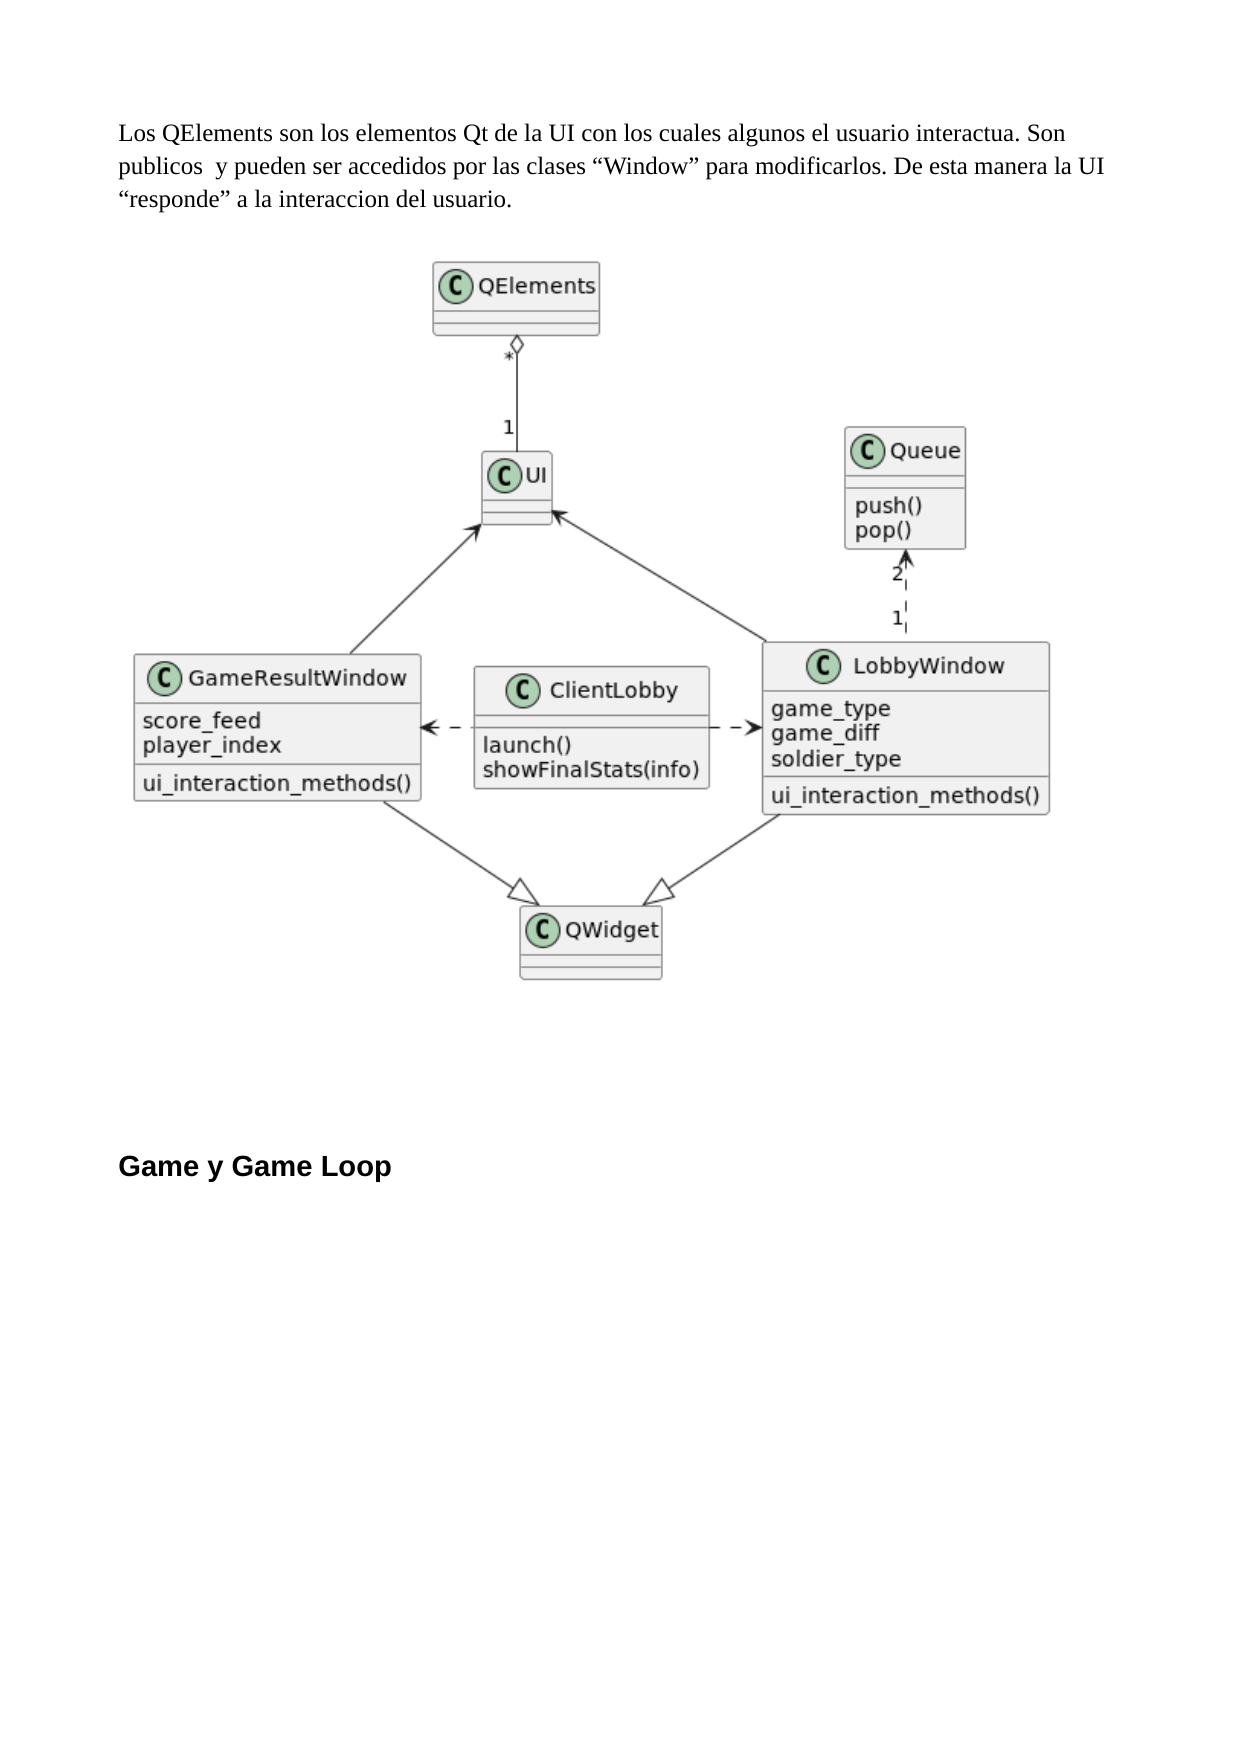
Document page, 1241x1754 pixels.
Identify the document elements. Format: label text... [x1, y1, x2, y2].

subtitle Game y Game Loop [118, 1149, 1122, 1182]
text Los QElements son los elementos Qt de la UI con los cuales algunos el usuario interactua. Son publicos y pueden ser accedidos por las clases “Window” para modificarlos. De esta manera la UI “responde” a la interaccion del usuario. [118, 118, 1122, 213]
picture [123, 251, 1058, 988]
